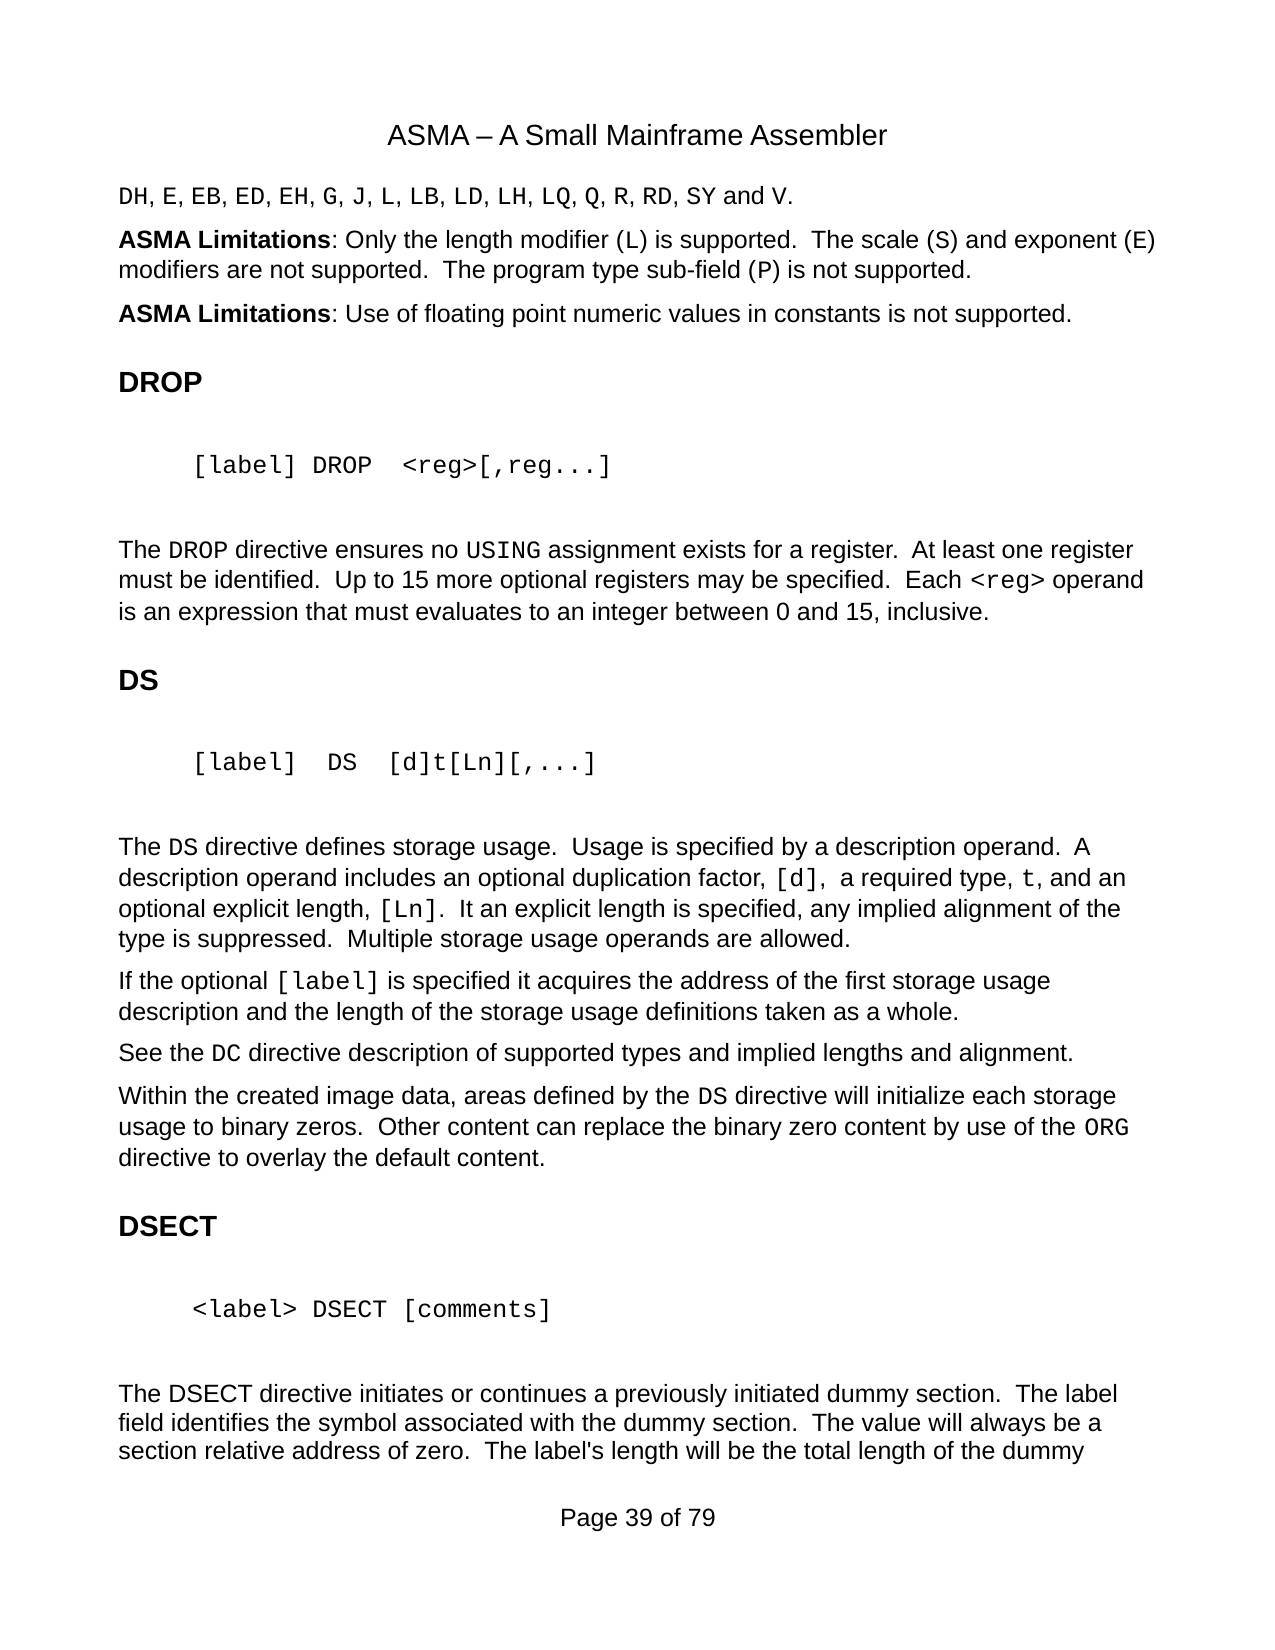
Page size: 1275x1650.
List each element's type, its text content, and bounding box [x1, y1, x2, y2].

text The DROP directive ensures no USING assignment exists for a register. At least one register must be identified. Up to 15 more optional registers may be specified. Each <reg> operand is an expression that must evaluates to an integer between 0 and 15, inclusive. [118, 534, 1157, 625]
subtitle DROP [118, 365, 1157, 399]
subtitle DS [118, 663, 1157, 696]
subtitle DSECT [118, 1209, 1157, 1243]
text The DSECT directive initiates or continues a previously initiated dummy section. The label field identifies the symbol associated with the dummy section. The value will always be a section relative address of zero. The label's length will be the total length of the dummy [118, 1379, 1157, 1465]
text [label] DS [d]t[Ln][,...] [192, 750, 1157, 778]
text DH, E, EB, ED, EH, G, J, L, LB, LD, LH, LQ, Q, R, RD, SY and V. [118, 181, 1157, 212]
text [label] DROP <reg>[,reg...] [192, 452, 1157, 481]
text If the optional [label] is specified it acquires the address of the first storage usage description and the length of the storage usage definitions taken as a whole. [118, 966, 1157, 1025]
text ASMA Limitations: Only the length modifier (L) is supported. The scale (S) and exponent (E) modifiers are not supported. The program type sub-field (P) is not supported. [118, 224, 1157, 286]
text See the DC directive description of supported types and implied lengths and alignment. [118, 1038, 1157, 1069]
text ASMA Limitations: Use of floating point numeric values in constants is not supported. [118, 299, 1157, 328]
text The DS directive defines storage usage. Usage is specified by a description operand. A description operand includes an optional duplication factor, [d], a required type, t, and an optional explicit length, [Ln]. It an explicit length is specified, any implied alignment of the type is suppressed. Multiple storage usage operands are allowed. [118, 832, 1157, 953]
text <label> DSECT [comments] [192, 1297, 1157, 1325]
text Within the created image data, areas defined by the DS directive will initialize each storage usage to binary zeros. Other content can replace the binary zero content by use of the ORG directive to overlay the default content. [118, 1081, 1157, 1172]
